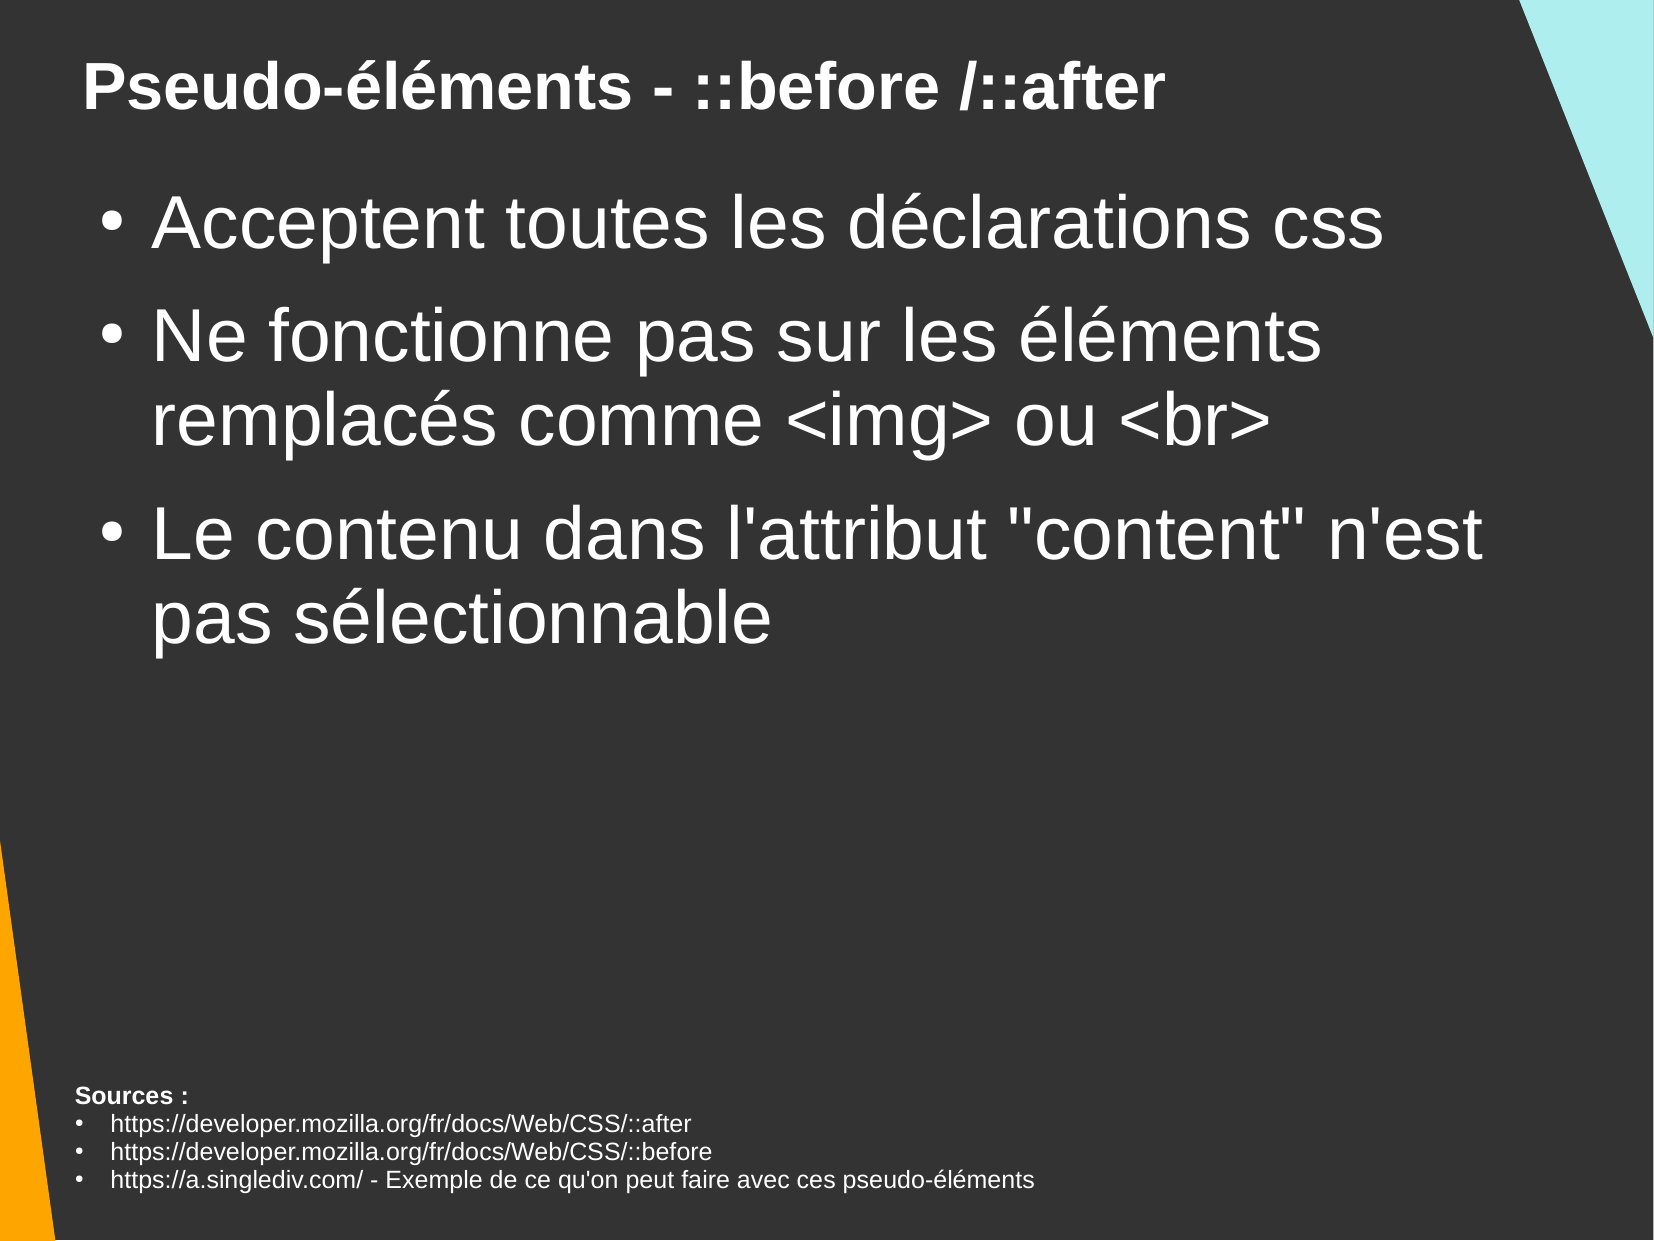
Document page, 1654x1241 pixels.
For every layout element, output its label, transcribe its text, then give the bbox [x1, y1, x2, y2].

text_box [0, 840, 56, 1241]
title Pseudo-éléments - ::before /::after [82, 49, 1571, 152]
text_box Sources : https://developer.mozilla.org/fr/docs/Web/CSS/::after https://developer.mozilla.org/fr/docs/Web/CSS/::before https://a.singlediv.com/ - Exemple de ce qu'on peut faire avec ces pseudo-éléments [60, 1074, 1546, 1241]
list Acceptent toutes les déclarations css Ne fonctionne pas sur les éléments remplacés comme <img> ou <br> Le contenu dans l'attribut "content" n'est pas sélectionnable [80, 180, 1605, 922]
text_box [1519, 0, 1654, 340]
